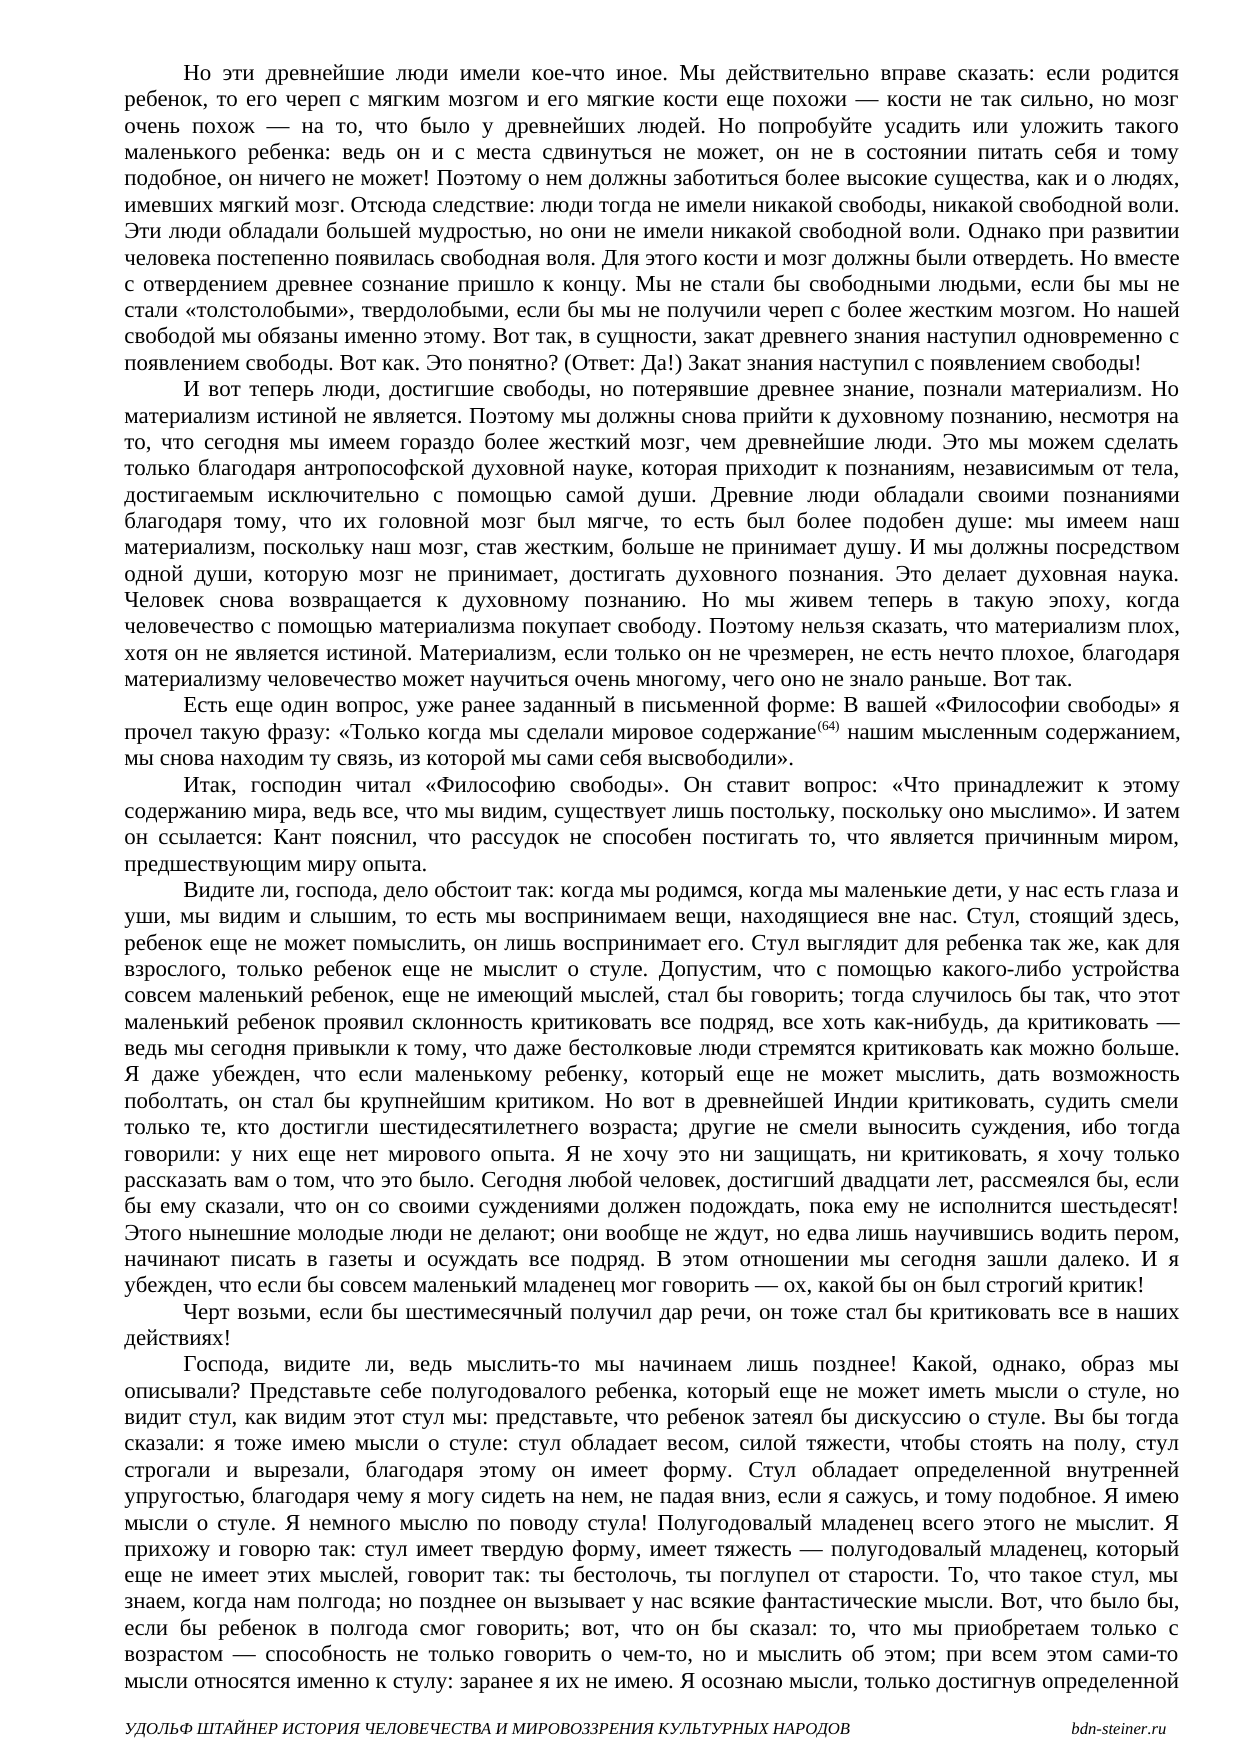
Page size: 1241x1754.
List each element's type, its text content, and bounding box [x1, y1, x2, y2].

text Видите ли, господа, дело обстоит так: когда мы родимся, когда мы маленькие дети, у нас есть глаза и уши, мы видим и слышим, то есть мы воспринимаем вещи, находящиеся вне нас. Стул, стоящий здесь, ребенок еще не может помыслить, он лишь воспринимает его. Стул выглядит для ребенка так же, как для взрослого, только ребенок еще не мыслит о стуле. Допустим, что с помощью какого-либо устройства совсем маленький ребенок, еще не имеющий мыслей, стал бы говорить; тогда случилось бы так, что этот маленький ребенок проявил склонность критиковать все подряд, все хоть как-нибудь, да критиковать — ведь мы сегодня привыкли к тому, что даже бестолковые люди стремятся критиковать как можно больше. Я даже убежден, что если маленькому ребенку, который еще не может мыслить, дать возможность поболтать, он стал бы крупнейшим критиком. Но вот в древнейшей Индии критиковать, судить смели только те, кто достигли шестидесятилетнего возраста; другие не смели выносить суждения, ибо тогда говорили: у них еще нет мирового опыта. Я не хочу это ни защищать, ни критиковать, я хочу только рассказать вам о том, что это было. Сегодня любой человек, достигший двадцати лет, рассмеялся бы, если бы ему сказали, что он со своими суждениями должен подождать, пока ему не исполнится шестьдесят! Этого нынешние молодые люди не делают; они вообще не ждут, но едва лишь научившись водить пером, начинают писать в газеты и осуждать все подряд. В этом отношении мы сегодня зашли далеко. И я убежден, что если бы совсем маленький младенец мог говорить — ох, какой бы он был строгий критик! [124, 876, 1181, 1298]
text Господа, видите ли, ведь мыслить-то мы начинаем лишь позднее! Какой, однако, образ мы описывали? Представьте себе полугодовалого ребенка, который еще не может иметь мысли о стуле, но видит стул, как видим этот стул мы: представьте, что ребенок затеял бы дискуссию о стуле. Вы бы тогда сказали: я тоже имею мысли о стуле: стул обладает весом, силой тяжести, чтобы стоять на полу, стул строгали и вырезали, благодаря этому он имеет форму. Стул обладает определенной внутренней упругостью, благодаря чему я могу сидеть на нем, не падая вниз, если я сажусь, и тому подобное. Я имею мысли о стуле. Я немного мыслю по поводу стула! Полугодовалый младенец всего этого не мыслит. Я прихожу и говорю так: стул имеет твердую форму, имеет тяжесть — полугодовалый младенец, который еще не имеет этих мыслей, говорит так: ты бестолочь, ты поглупел от старости. То, что такое стул, мы знаем, когда нам полгода; но позднее он вызывает у нас всякие фантастические мысли. Вот, что было бы, если бы ребенок в полгода смог говорить; вот, что он бы сказал: то, что мы приобретаем только с возрастом — способность не только говорить о чем-то, но и мыслить об этом; при всем этом сами-то мысли относятся именно к стулу: заранее я их не имею. Я осознаю мысли, только достигнув определенной [124, 1350, 1181, 1693]
text Есть еще один вопрос, уже ранее заданный в письменной форме: В вашей «Философии свободы» я прочел такую фразу: «Только когда мы сделали мировое содержание(64) нашим мысленным содержанием, мы снова находим ту связь, из которой мы сами себя высвободили». [124, 692, 1181, 771]
text Черт возьми, если бы шестимесячный получил дар речи, он тоже стал бы критиковать все в наших действиях! [124, 1298, 1181, 1350]
text И вот теперь люди, достигшие свободы, но потерявшие древнее знание, познали материализм. Но материализм истиной не является. Поэтому мы должны снова прийти к духовному познанию, несмотря на то, что сегодня мы имеем гораздо более жесткий мозг, чем древнейшие люди. Это мы можем сделать только благодаря антропософской духовной науке, которая приходит к познаниям, независимым от тела, достигаемым исключительно с помощью самой души. Древние люди обладали своими познаниями благодаря тому, что их головной мозг был мягче, то есть был более подобен душе: мы имеем наш материализм, поскольку наш мозг, став жестким, больше не принимает душу. И мы должны посредством одной души, которую мозг не принимает, достигать духовного познания. Это делает духовная наука. Человек снова возвращается к духовному познанию. Но мы живем теперь в такую эпоху, когда человечество с помощью материализма покупает свободу. Поэтому нельзя сказать, что материализм плох, хотя он не является истиной. Материализм, если только он не чрезмерен, не есть нечто плохое, благодаря материализму человечество может научиться очень многому, чего оно не знало раньше. Вот так. [124, 375, 1181, 692]
text Но эти древнейшие люди имели кое-что иное. Мы действительно вправе сказать: если родится ребенок, то его череп с мягким мозгом и его мягкие кости еще похожи — кости не так сильно, но мозг очень похож — на то, что было у древнейших людей. Но попробуйте усадить или уложить такого маленького ребенка: ведь он и с места сдвинуться не может, он не в состоянии питать себя и тому подобное, он ничего не может! Поэтому о нем должны заботиться более высокие существа, как и о людях, имевших мягкий мозг. Отсюда следствие: люди тогда не имели никакой свободы, никакой свободной воли. Эти люди обладали большей мудростью, но они не имели никакой свободной воли. Однако при развитии человека постепенно появилась свободная воля. Для этого кости и мозг должны были отвердеть. Но вместе с отвердением древнее сознание пришло к концу. Мы не стали бы свободными людьми, если бы мы не стали «толстолобыми», твердолобыми, если бы мы не получили череп с более жестким мозгом. Но нашей свободой мы обязаны именно этому. Вот так, в сущности, закат древнего знания наступил одновременно с появлением свободы. Вот как. Это понятно? (Ответ: Да!) Закат знания наступил с появлением свободы! [124, 59, 1181, 375]
text Итак, господин читал «Философию свободы». Он ставит вопрос: «Что принадлежит к этому содержанию мира, ведь все, что мы видим, существует лишь постольку, поскольку оно мыслимо». И затем он ссылается: Кант пояснил, что рассудок не способен постигать то, что является причинным миром, предшествующим миру опыта. [124, 771, 1181, 876]
